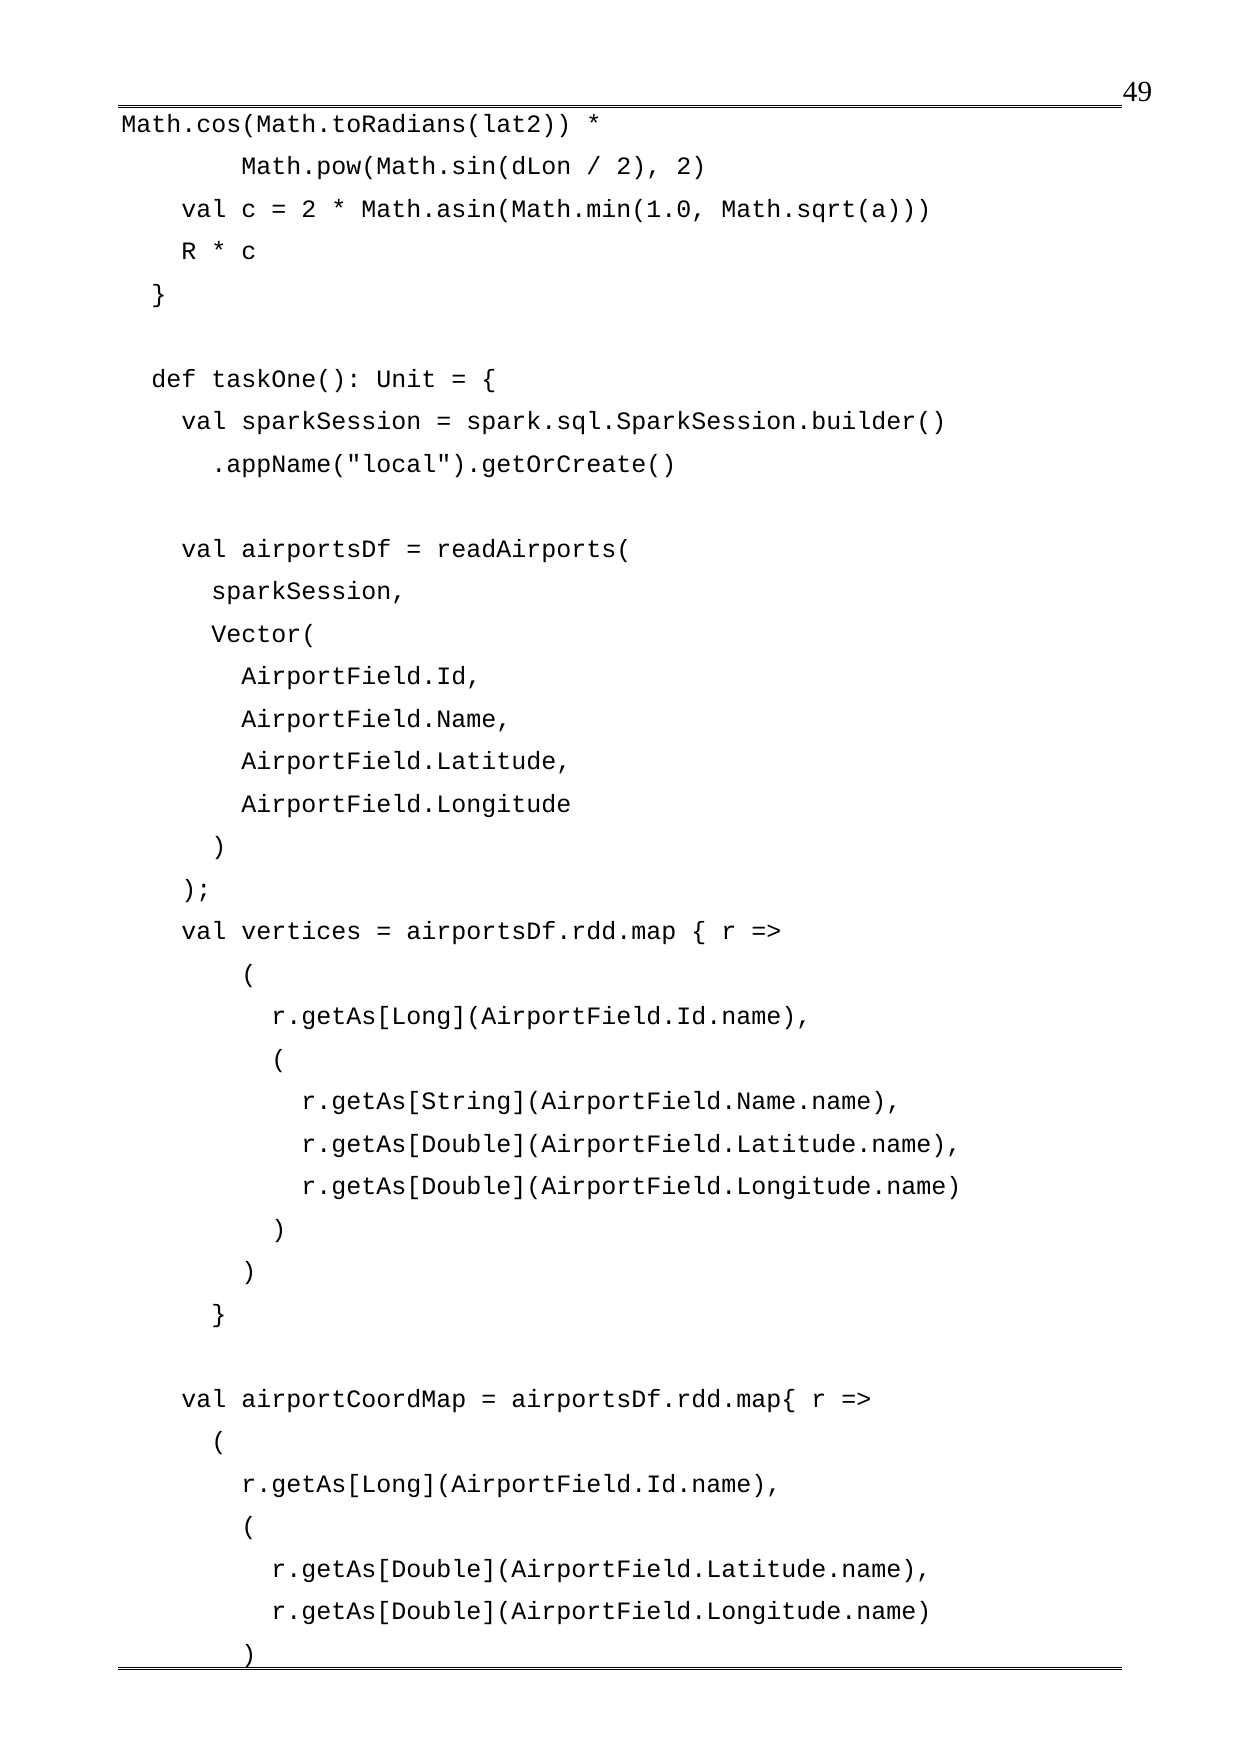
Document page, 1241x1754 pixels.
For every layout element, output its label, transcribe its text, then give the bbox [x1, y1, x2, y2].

text ) [118, 1635, 1122, 1667]
text ( [118, 1423, 1122, 1457]
text val vertices = airportsDf.rdd.map { r => [118, 913, 1122, 947]
text ( [118, 955, 1122, 990]
text ); [118, 870, 1122, 905]
text } [118, 275, 1122, 310]
text ( [118, 1508, 1122, 1542]
text r.getAs[Double](AirportField.Longitude.name) [118, 1593, 1122, 1627]
text r.getAs[Double](AirportField.Latitude.name), [118, 1125, 1122, 1160]
text AirportField.Id, [118, 658, 1122, 692]
text sparkSession, [118, 573, 1122, 607]
text .appName("local").getOrCreate() [118, 445, 1122, 480]
text ( [118, 1040, 1122, 1075]
text ) [118, 1253, 1122, 1287]
text ) [118, 828, 1122, 862]
text r.getAs[Double](AirportField.Latitude.name), [118, 1550, 1122, 1585]
text val airportCoordMap = airportsDf.rdd.map{ r => [118, 1380, 1122, 1415]
text Vector( [118, 615, 1122, 650]
text r.getAs[Long](AirportField.Id.name), [118, 998, 1122, 1032]
text Math.cos(Math.toRadians(lat2)) * [118, 108, 1122, 140]
text r.getAs[Double](AirportField.Longitude.name) [118, 1168, 1122, 1202]
text R * c [118, 233, 1122, 267]
text def taskOne(): Unit = { [118, 360, 1122, 395]
text r.getAs[Long](AirportField.Id.name), [118, 1465, 1122, 1500]
text AirportField.Longitude [118, 785, 1122, 820]
text AirportField.Name, [118, 700, 1122, 735]
text val c = 2 * Math.asin(Math.min(1.0, Math.sqrt(a))) [118, 190, 1122, 225]
text } [118, 1295, 1122, 1330]
text val sparkSession = spark.sql.SparkSession.builder() [118, 403, 1122, 437]
text AirportField.Latitude, [118, 743, 1122, 777]
text val airportsDf = readAirports( [118, 530, 1122, 565]
text r.getAs[String](AirportField.Name.name), [118, 1083, 1122, 1117]
text ) [118, 1210, 1122, 1245]
text Math.pow(Math.sin(dLon / 2), 2) [118, 148, 1122, 182]
